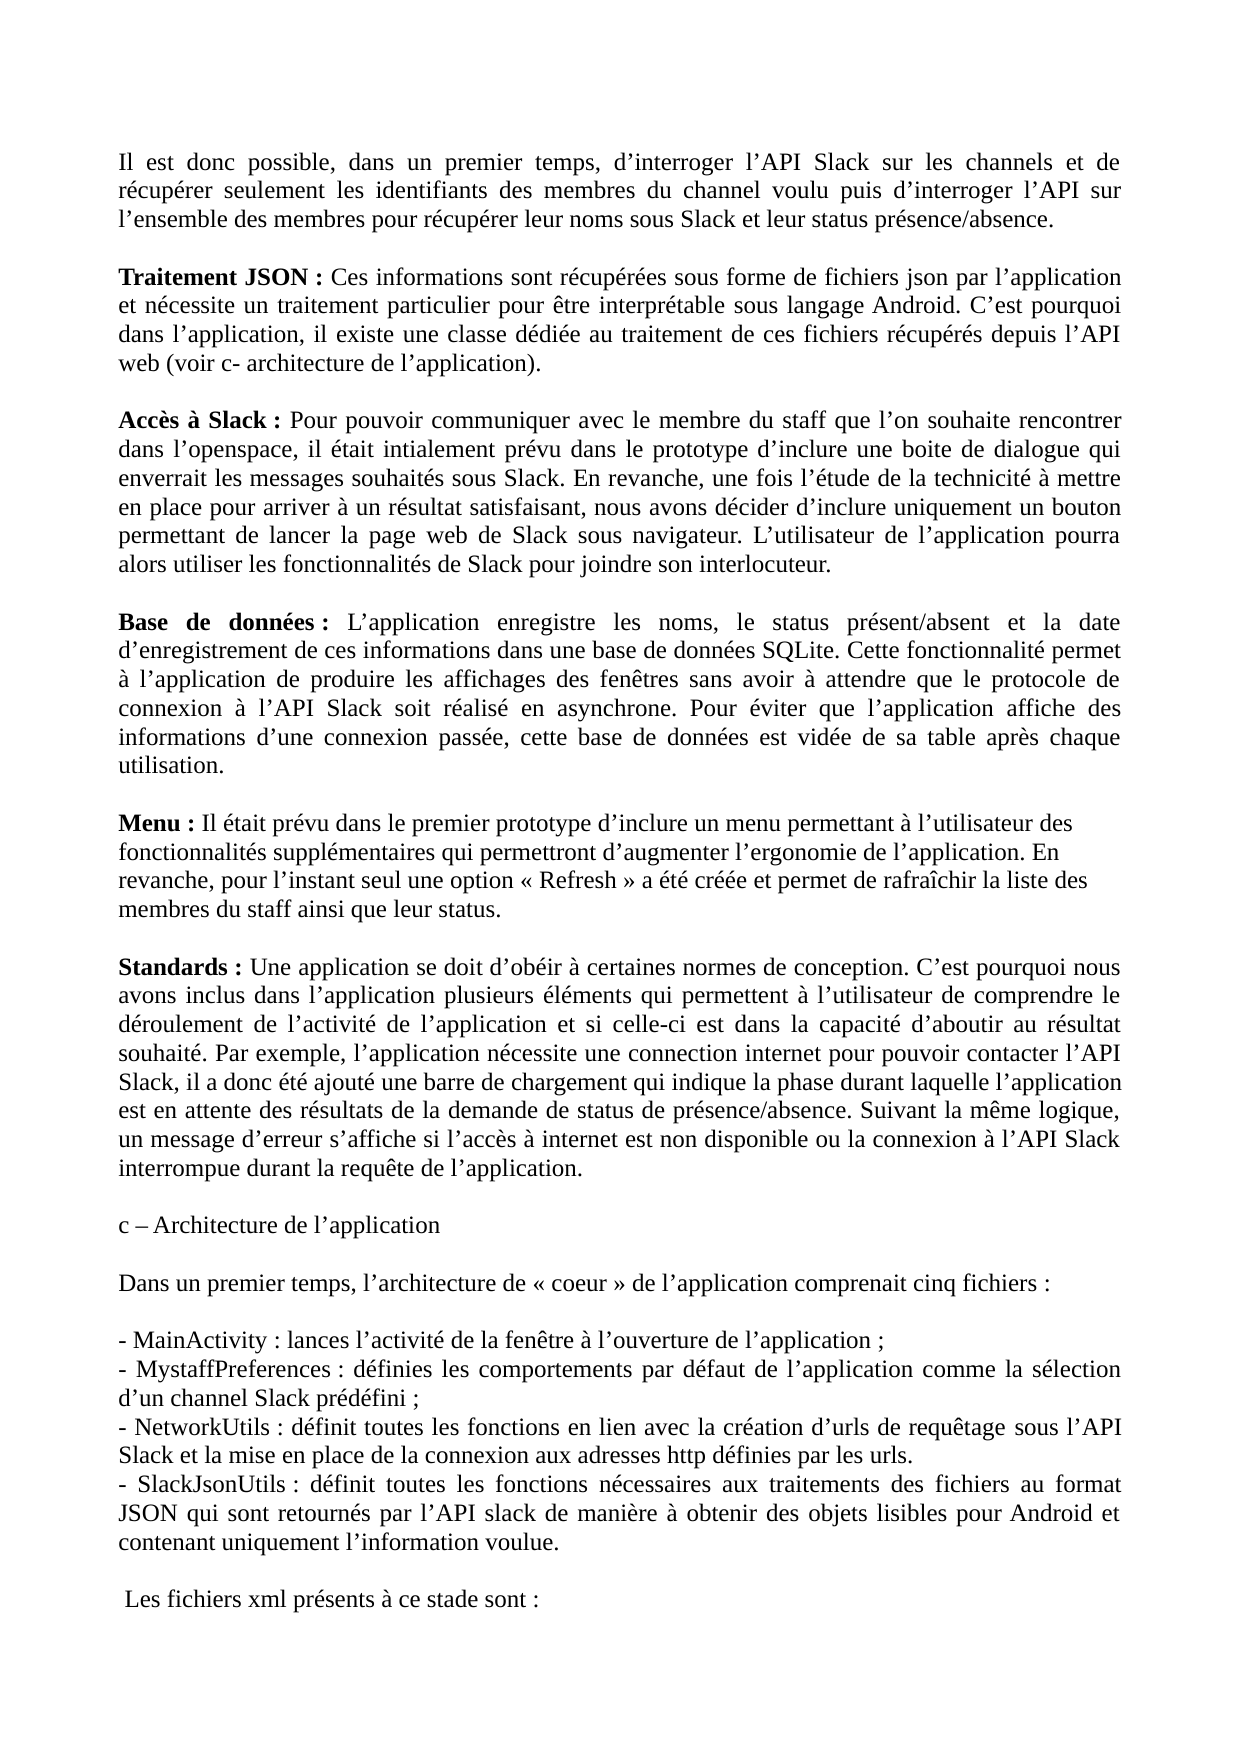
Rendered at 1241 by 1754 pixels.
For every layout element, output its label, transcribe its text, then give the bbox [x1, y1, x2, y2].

text Accès à Slack : Pour pouvoir communiquer avec le membre du staff que l’on souhaite rencontrer dans l’openspace, il était intialement prévu dans le prototype d’inclure une boite de dialogue qui enverrait les messages souhaités sous Slack. En revanche, une fois l’étude de la technicité à mettre en place pour arriver à un résultat satisfaisant, nous avons décider d’inclure uniquement un bouton permettant de lancer la page web de Slack sous navigateur. L’utilisateur de l’application pourra alors utiliser les fonctionnalités de Slack pour joindre son interlocuteur. [118, 406, 1122, 578]
text - NetworkUtils : définit toutes les fonctions en lien avec la création d’urls de requêtage sous l’API Slack et la mise en place de la connexion aux adresses http définies par les urls. [118, 1412, 1122, 1469]
text Les fichiers xml présents à ce stade sont : [118, 1584, 1122, 1613]
text - MystaffPreferences : définies les comportements par défaut de l’application comme la sélection d’un channel Slack prédéfini ; [118, 1354, 1122, 1412]
text c – Architecture de l’application [118, 1211, 1122, 1239]
text Base de données : L’application enregistre les noms, le status présent/absent et la date d’enregistrement de ces informations dans une base de données SQLite. Cette fonctionnalité permet à l’application de produire les affichages des fenêtres sans avoir à attendre que le protocole de connexion à l’API Slack soit réalisé en asynchrone. Pour éviter que l’application affiche des informations d’une connexion passée, cette base de données est vidée de sa table après chaque utilisation. [118, 607, 1122, 779]
text Il est donc possible, dans un premier temps, d’interroger l’API Slack sur les channels et de récupérer seulement les identifiants des membres du channel voulu puis d’interroger l’API sur l’ensemble des membres pour récupérer leur noms sous Slack et leur status présence/absence. [118, 147, 1122, 233]
text Menu : Il était prévu dans le premier prototype d’inclure un menu permettant à l’utilisateur des [118, 808, 1122, 837]
text - MainActivity : lances l’activité de la fenêtre à l’ouverture de l’application ; [118, 1326, 1122, 1354]
text Traitement JSON : Ces informations sont récupérées sous forme de fichiers json par l’application et nécessite un traitement particulier pour être interprétable sous langage Android. C’est pourquoi dans l’application, il existe une classe dédiée au traitement de ces fichiers récupérés depuis l’API web (voir c- architecture de l’application). [118, 262, 1122, 377]
text fonctionnalités supplémentaires qui permettront d’augmenter l’ergonomie de l’application. En revanche, pour l’instant seul une option « Refresh » a été créée et permet de rafraîchir la liste des membres du staff ainsi que leur status. [118, 837, 1122, 923]
text Dans un premier temps, l’architecture de « coeur » de l’application comprenait cinq fichiers : [118, 1268, 1122, 1297]
text Standards : Une application se doit d’obéir à certaines normes de conception. C’est pourquoi nous avons inclus dans l’application plusieurs éléments qui permettent à l’utilisateur de comprendre le déroulement de l’activité de l’application et si celle-ci est dans la capacité d’aboutir au résultat souhaité. Par exemple, l’application nécessite une connection internet pour pouvoir contacter l’API Slack, il a donc été ajouté une barre de chargement qui indique la phase durant laquelle l’application est en attente des résultats de la demande de status de présence/absence. Suivant la même logique, un message d’erreur s’affiche si l’accès à internet est non disponible ou la connexion à l’API Slack interrompue durant la requête de l’application. [118, 952, 1122, 1182]
text - SlackJsonUtils : définit toutes les fonctions nécessaires aux traitements des fichiers au format JSON qui sont retournés par l’API slack de manière à obtenir des objets lisibles pour Android et contenant uniquement l’information voulue. [118, 1469, 1122, 1556]
